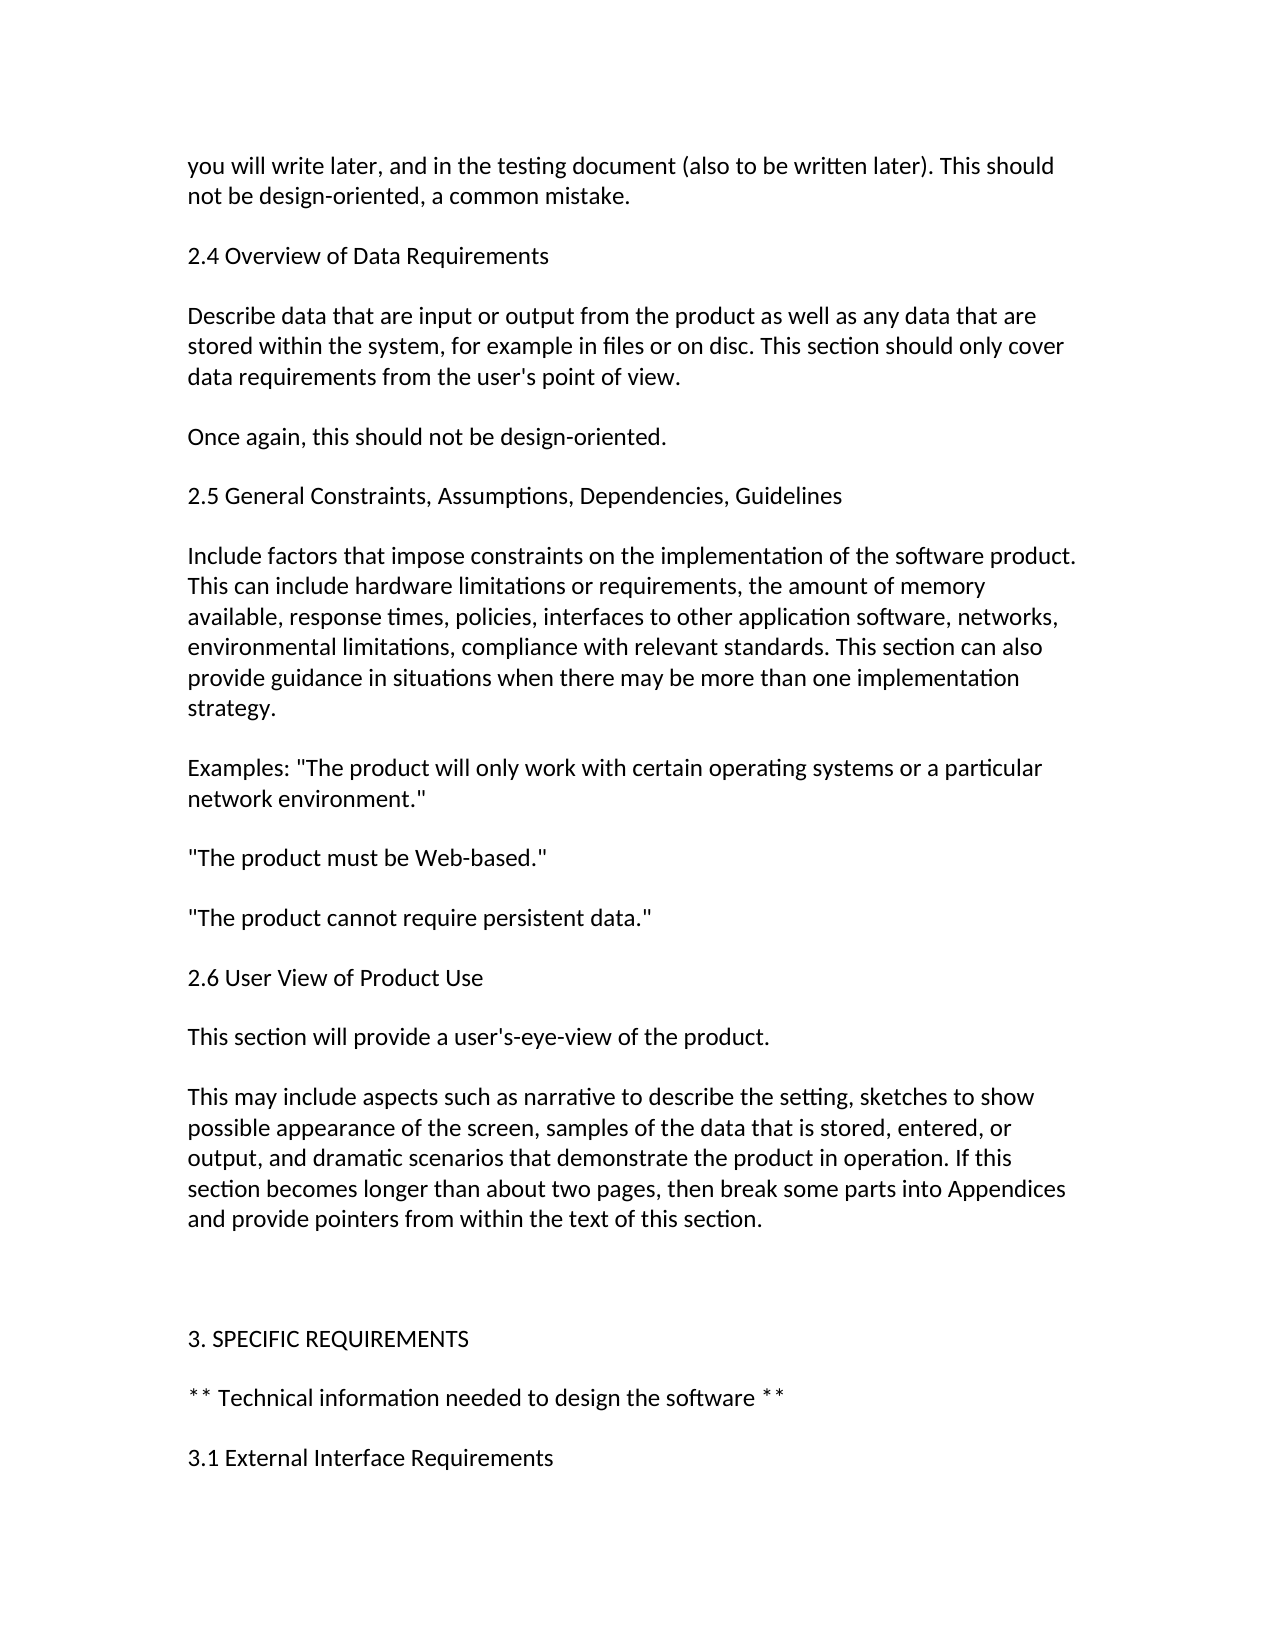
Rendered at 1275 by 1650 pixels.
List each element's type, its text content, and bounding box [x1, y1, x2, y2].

text "The product cannot require persistent data." [187, 902, 1087, 933]
text 2.6 User View of Product Use [187, 962, 1087, 992]
text This may include aspects such as narrative to describe the setting, sketches to show possible appearance of the screen, samples of the data that is stored, entered, or output, and dramatic scenarios that demonstrate the product in operation. If this section becomes longer than about two pages, then break some parts into Appendices and provide pointers from within the text of this section. [187, 1081, 1087, 1234]
text 2.5 General Constraints, Assumptions, Dependencies, Guidelines [187, 480, 1087, 511]
text 3.1 External Interface Requirements [187, 1442, 1087, 1473]
text "The product must be Web-based." [187, 842, 1087, 873]
text Include factors that impose constraints on the implementation of the software product. This can include hardware limitations or requirements, the amount of memory available, response times, policies, interfaces to other application software, networks, environmental limitations, compliance with relevant standards. This section can also provide guidance in situations when there may be more than one implementation strategy. [187, 540, 1087, 723]
text Once again, this should not be design-oriented. [187, 421, 1087, 451]
text 2.4 Overview of Data Requirements [187, 240, 1087, 271]
text 3. SPECIFIC REQUIREMENTS [187, 1323, 1087, 1353]
text Examples: "The product will only work with certain operating systems or a particular network environment." [187, 752, 1087, 813]
text ** Technical information needed to design the software ** [187, 1382, 1087, 1413]
text This section will provide a user's-eye-view of the product. [187, 1022, 1087, 1052]
text Describe data that are input or output from the product as well as any data that are stored within the system, for example in files or on disc. This section should only cover data requirements from the user's point of view. [187, 300, 1087, 391]
text you will write later, and in the testing document (also to be written later). This should not be design-oriented, a common mistake. [187, 150, 1087, 211]
